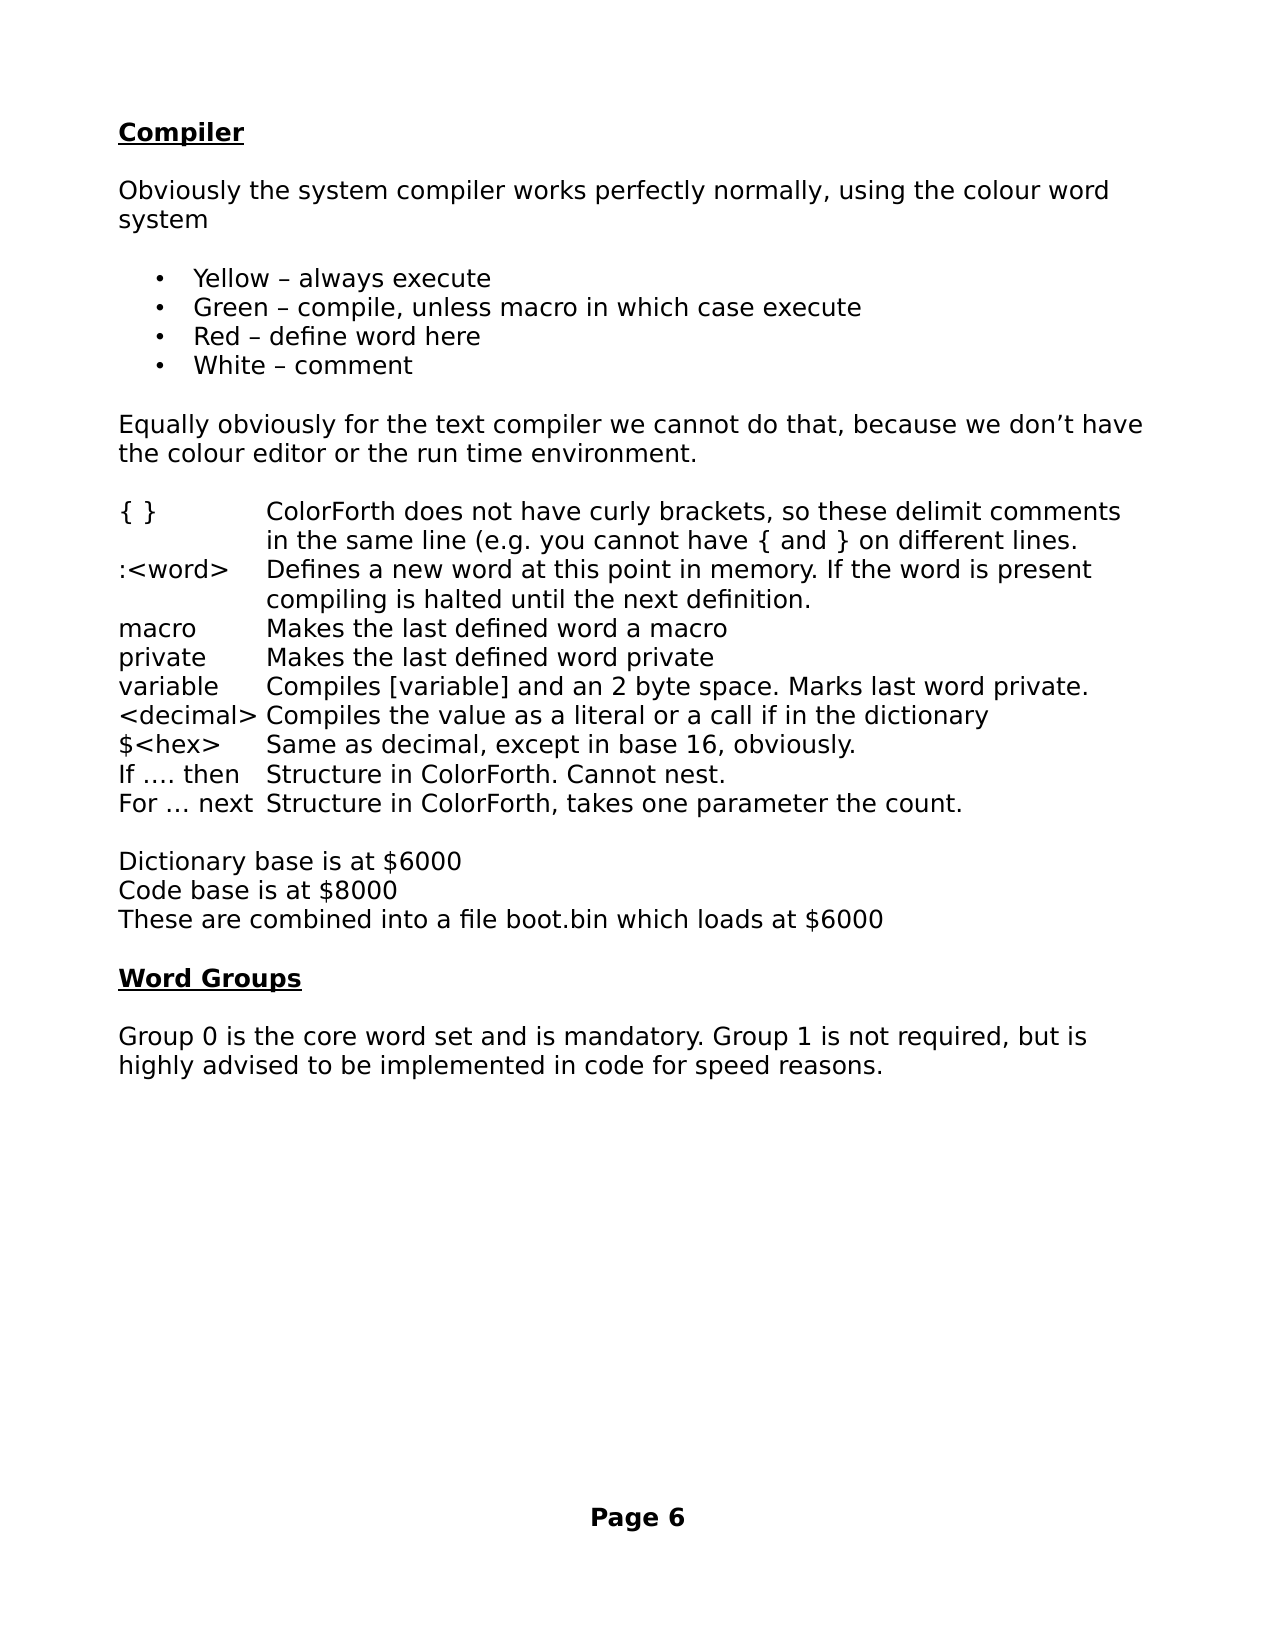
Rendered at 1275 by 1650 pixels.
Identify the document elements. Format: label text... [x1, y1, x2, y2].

text Obviously the system compiler works perfectly normally, using the colour word system [118, 176, 1157, 235]
text If …. then Structure in ColorForth. Cannot nest. [118, 760, 1157, 789]
text Code base is at $8000 [118, 876, 1157, 906]
text Word Groups [118, 964, 1157, 993]
text These are combined into a file boot.bin which loads at $6000 [118, 906, 1157, 935]
text Group 0 is the core word set and is mandatory. Group 1 is not required, but is highly advised to be implemented in code for speed reasons. [118, 1022, 1157, 1081]
text { } ColorForth does not have curly brackets, so these delimit comments [118, 497, 1157, 526]
text macro Makes the last defined word a macro [118, 614, 1157, 643]
text variable Compiles [variable] and an 2 byte space. Marks last word private. [118, 672, 1157, 701]
text Compiler [118, 118, 1157, 147]
list Yellow – always execute [156, 264, 1157, 293]
text <decimal> Compiles the value as a literal or a call if in the dictionary [118, 701, 1157, 731]
text compiling is halted until the next definition. [118, 585, 1157, 614]
list Green – compile, unless macro in which case execute [156, 293, 1157, 322]
list White – comment [156, 351, 1157, 381]
text Dictionary base is at $6000 [118, 847, 1157, 876]
list Red – define word here [156, 322, 1157, 351]
text For … next Structure in ColorForth, takes one parameter the count. [118, 789, 1157, 818]
text $<hex> Same as decimal, except in base 16, obviously. [118, 731, 1157, 760]
text private Makes the last defined word private [118, 643, 1157, 672]
text :<word> Defines a new word at this point in memory. If the word is present [118, 556, 1157, 585]
text Equally obviously for the text compiler we cannot do that, because we don’t have the colour editor or the run time environment. [118, 410, 1157, 468]
text in the same line (e.g. you cannot have { and } on different lines. [118, 526, 1157, 556]
